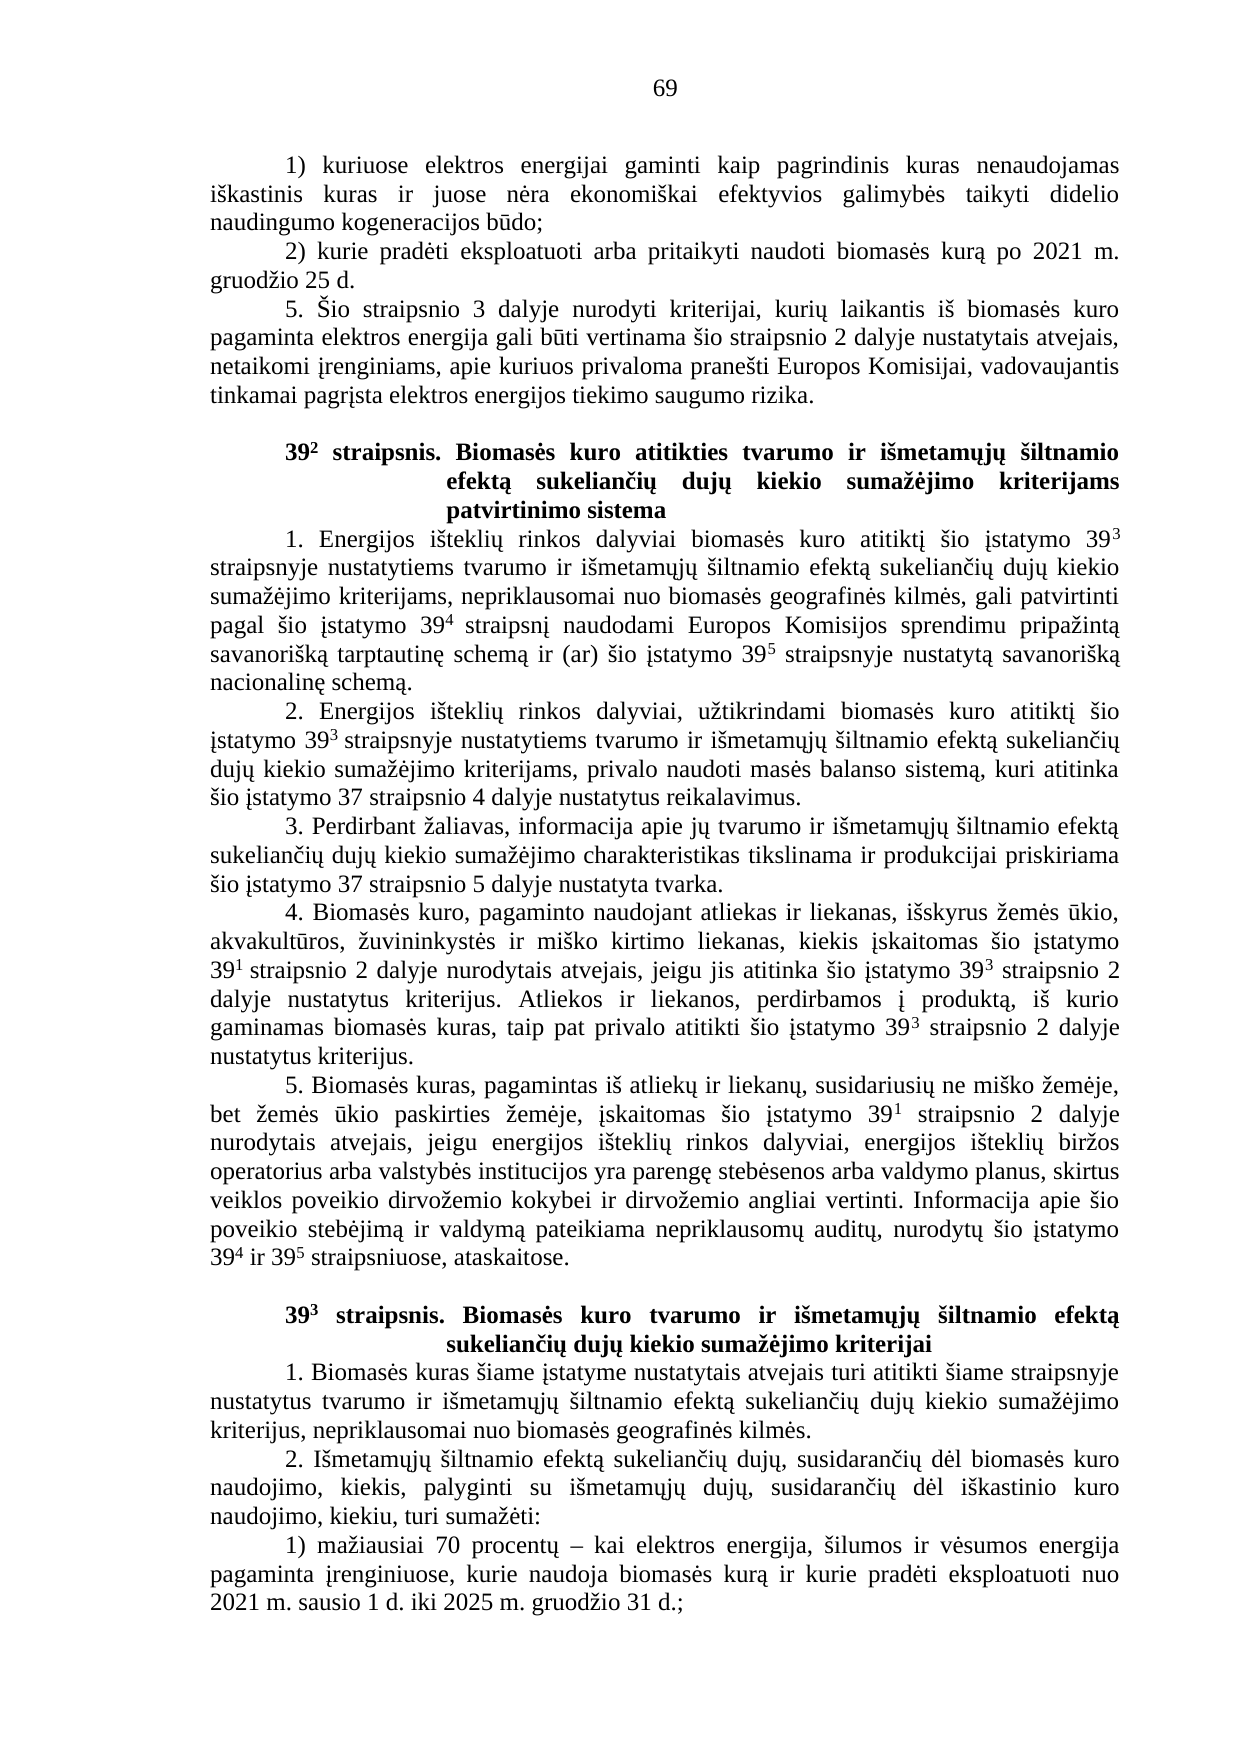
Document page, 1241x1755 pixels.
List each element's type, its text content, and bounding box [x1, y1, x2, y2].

text 2. Išmetamųjų šiltnamio efektą sukeliančių dujų, susidarančių dėl biomasės kuro naudojimo, kiekis, palyginti su išmetamųjų dujų, susidarančių dėl iškastinio kuro naudojimo, kiekiu, turi sumažėti: [210, 1444, 1120, 1530]
text 392 straipsnis. Biomasės kuro atitikties tvarumo ir išmetamųjų šiltnamio efektą sukeliančių dujų kiekio sumažėjimo kriterijams patvirtinimo sistema [285, 437, 1120, 524]
text 5. Biomasės kuras, pagamintas iš atliekų ir liekanų, susidariusių ne miško žemėje, bet žemės ūkio paskirties žemėje, įskaitomas šio įstatymo 391 straipsnio 2 dalyje nurodytais atvejais, jeigu energijos išteklių rinkos dalyviai, energijos išteklių biržos operatorius arba valstybės institucijos yra parengę stebėsenos arba valdymo planus, skirtus veiklos poveikio dirvožemio kokybei ir dirvožemio angliai vertinti. Informacija apie šio poveikio stebėjimą ir valdymą pateikiama nepriklausomų auditų, nurodytų šio įstatymo 394 ir 395 straipsniuose, ataskaitose. [210, 1070, 1120, 1271]
text 1. Biomasės kuras šiame įstatyme nustatytais atvejais turi atitikti šiame straipsnyje nustatytus tvarumo ir išmetamųjų šiltnamio efektą sukeliančių dujų kiekio sumažėjimo kriterijus, nepriklausomai nuo biomasės geografinės kilmės. [210, 1357, 1120, 1444]
text 5. Šio straipsnio 3 dalyje nurodyti kriterijai, kurių laikantis iš biomasės kuro pagaminta elektros energija gali būti vertinama šio straipsnio 2 dalyje nustatytais atvejais, netaikomi įrenginiams, apie kuriuos privaloma pranešti Europos Komisijai, vadovaujantis tinkamai pagrįsta elektros energijos tiekimo saugumo rizika. [210, 294, 1120, 409]
text 2) kurie pradėti eksploatuoti arba pritaikyti naudoti biomasės kurą po 2021 m. gruodžio 25 d. [210, 236, 1120, 294]
text 393 straipsnis. Biomasės kuro tvarumo ir išmetamųjų šiltnamio efektą sukeliančių dujų kiekio sumažėjimo kriterijai [285, 1300, 1120, 1357]
text 3. Perdirbant žaliavas, informacija apie jų tvarumo ir išmetamųjų šiltnamio efektą sukeliančių dujų kiekio sumažėjimo charakteristikas tikslinama ir produkcijai priskiriama šio įstatymo 37 straipsnio 5 dalyje nustatyta tvarka. [210, 811, 1120, 897]
text 1) mažiausiai 70 procentų – kai elektros energija, šilumos ir vėsumos energija pagaminta įrenginiuose, kurie naudoja biomasės kurą ir kurie pradėti eksploatuoti nuo 2021 m. sausio 1 d. iki 2025 m. gruodžio 31 d.; [210, 1530, 1120, 1616]
text 1) kuriuose elektros energijai gaminti kaip pagrindinis kuras nenaudojamas iškastinis kuras ir juose nėra ekonomiškai efektyvios galimybės taikyti didelio naudingumo kogeneracijos būdo; [210, 150, 1120, 236]
text 2. Energijos išteklių rinkos dalyviai, užtikrindami biomasės kuro atitiktį šio įstatymo 393 straipsnyje nustatytiems tvarumo ir išmetamųjų šiltnamio efektą sukeliančių dujų kiekio sumažėjimo kriterijams, privalo naudoti masės balanso sistemą, kuri atitinka šio įstatymo 37 straipsnio 4 dalyje nustatytus reikalavimus. [210, 696, 1120, 811]
text 4. Biomasės kuro, pagaminto naudojant atliekas ir liekanas, išskyrus žemės ūkio, akvakultūros, žuvininkystės ir miško kirtimo liekanas, kiekis įskaitomas šio įstatymo 391 straipsnio 2 dalyje nurodytais atvejais, jeigu jis atitinka šio įstatymo 393 straipsnio 2 dalyje nustatytus kriterijus. Atliekos ir liekanos, perdirbamos į produktą, iš kurio gaminamas biomasės kuras, taip pat privalo atitikti šio įstatymo 393 straipsnio 2 dalyje nustatytus kriterijus. [210, 897, 1120, 1070]
text 1. Energijos išteklių rinkos dalyviai biomasės kuro atitiktį šio įstatymo 393 straipsnyje nustatytiems tvarumo ir išmetamųjų šiltnamio efektą sukeliančių dujų kiekio sumažėjimo kriterijams, nepriklausomai nuo biomasės geografinės kilmės, gali patvirtinti pagal šio įstatymo 394 straipsnį naudodami Europos Komisijos sprendimu pripažintą savanorišką tarptautinę schemą ir (ar) šio įstatymo 395 straipsnyje nustatytą savanorišką nacionalinę schemą. [210, 524, 1120, 696]
